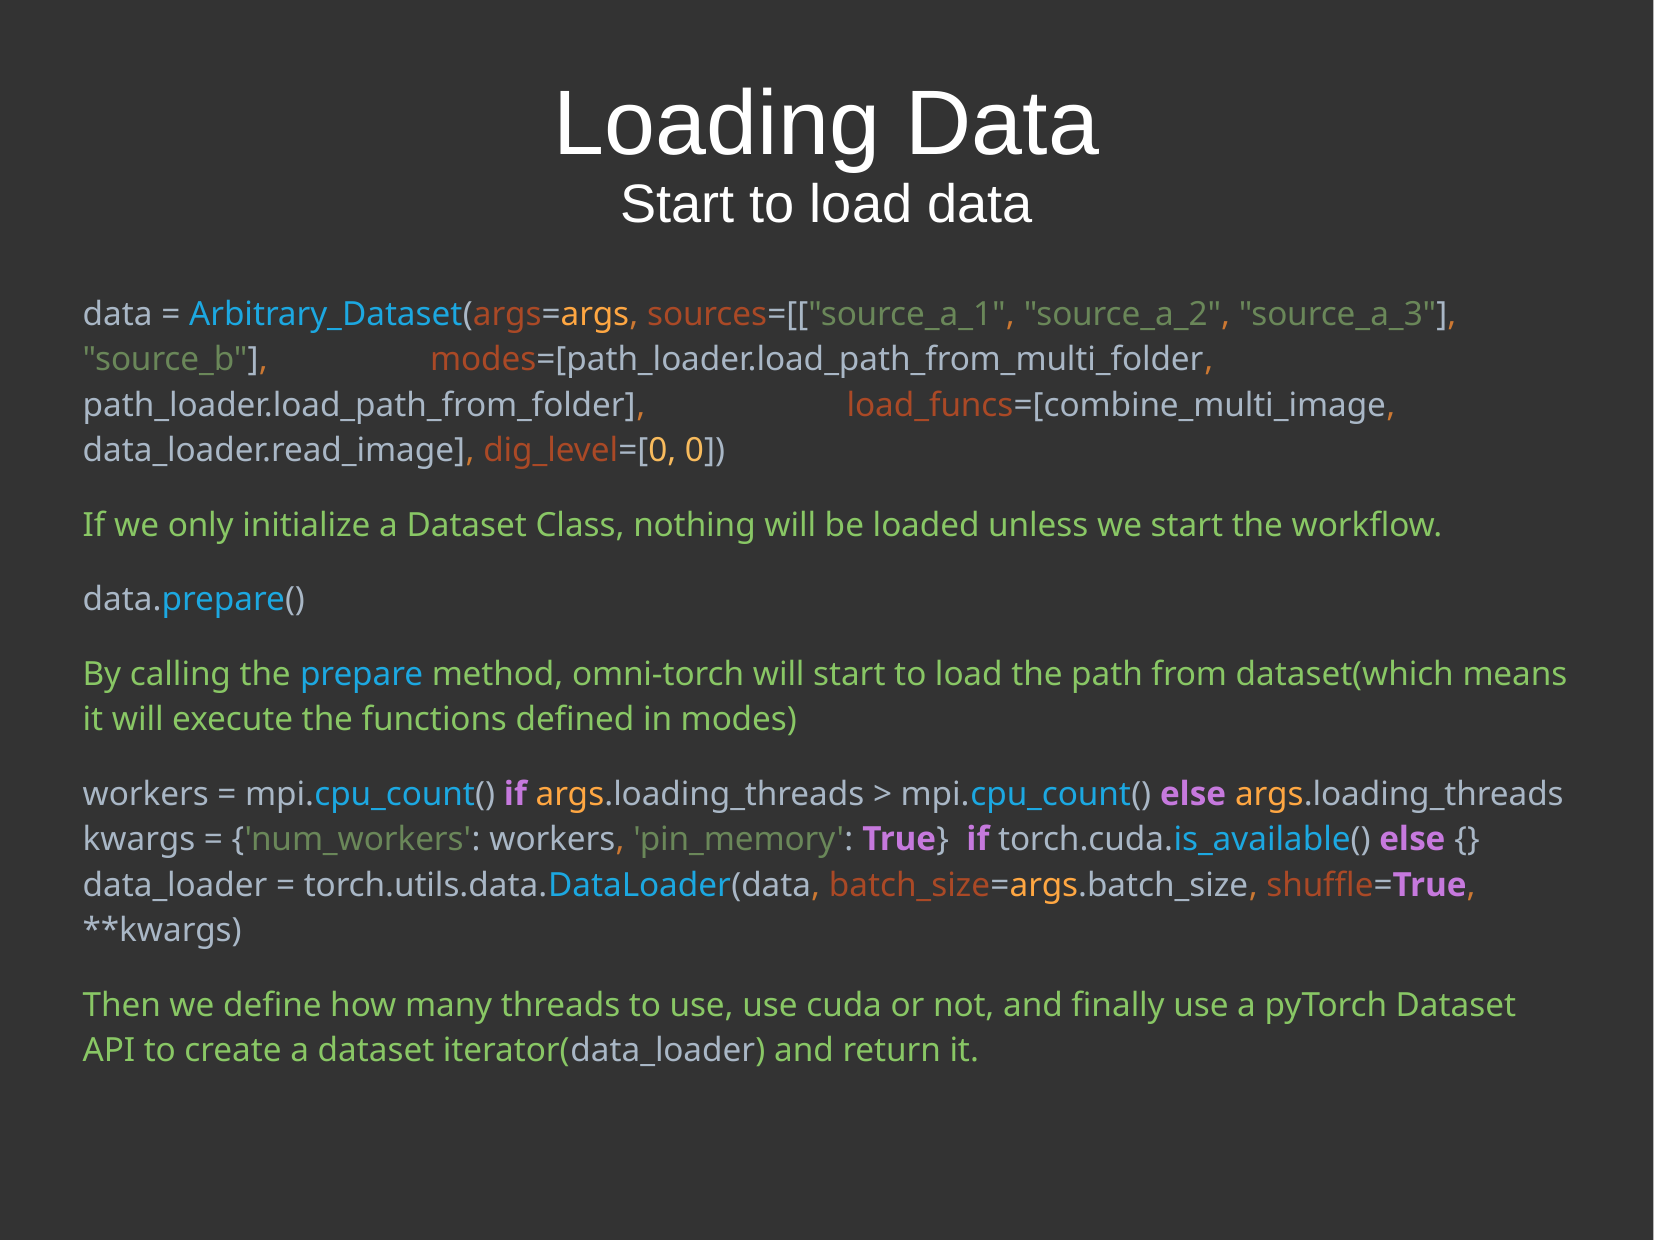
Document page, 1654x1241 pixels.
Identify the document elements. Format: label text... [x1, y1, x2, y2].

title Loading Data Start to load data [82, 49, 1571, 257]
list data = Arbitrary_Dataset(args=args, sources=[["source_a_1", "source_a_2", "source_a_3"], "source_b"], modes=[path_loader.load_path_from_multi_folder, path_loader.load_path_from_folder], load_funcs=[combine_multi_image, data_loader.read_image], dig_level=[0, 0]) If we only initialize a Dataset Class, nothing will be loaded unless we start the workflow. data.prepare() By calling the prepare method, omni-torch will start to load the path from dataset(which means it will execute the functions defined in modes) workers = mpi.cpu_count() if args.loading_threads > mpi.cpu_count() else args.loading_threads kwargs = {'num_workers': workers, 'pin_memory': True} if torch.cuda.is_available() else {} data_loader = torch.utils.data.DataLoader(data, batch_size=args.batch_size, shuffle=True, **kwargs) Then we define how many threads to use, use cuda or not, and finally use a pyTorch Dataset API to create a dataset iterator(data_loader) and return it. [82, 290, 1571, 1141]
